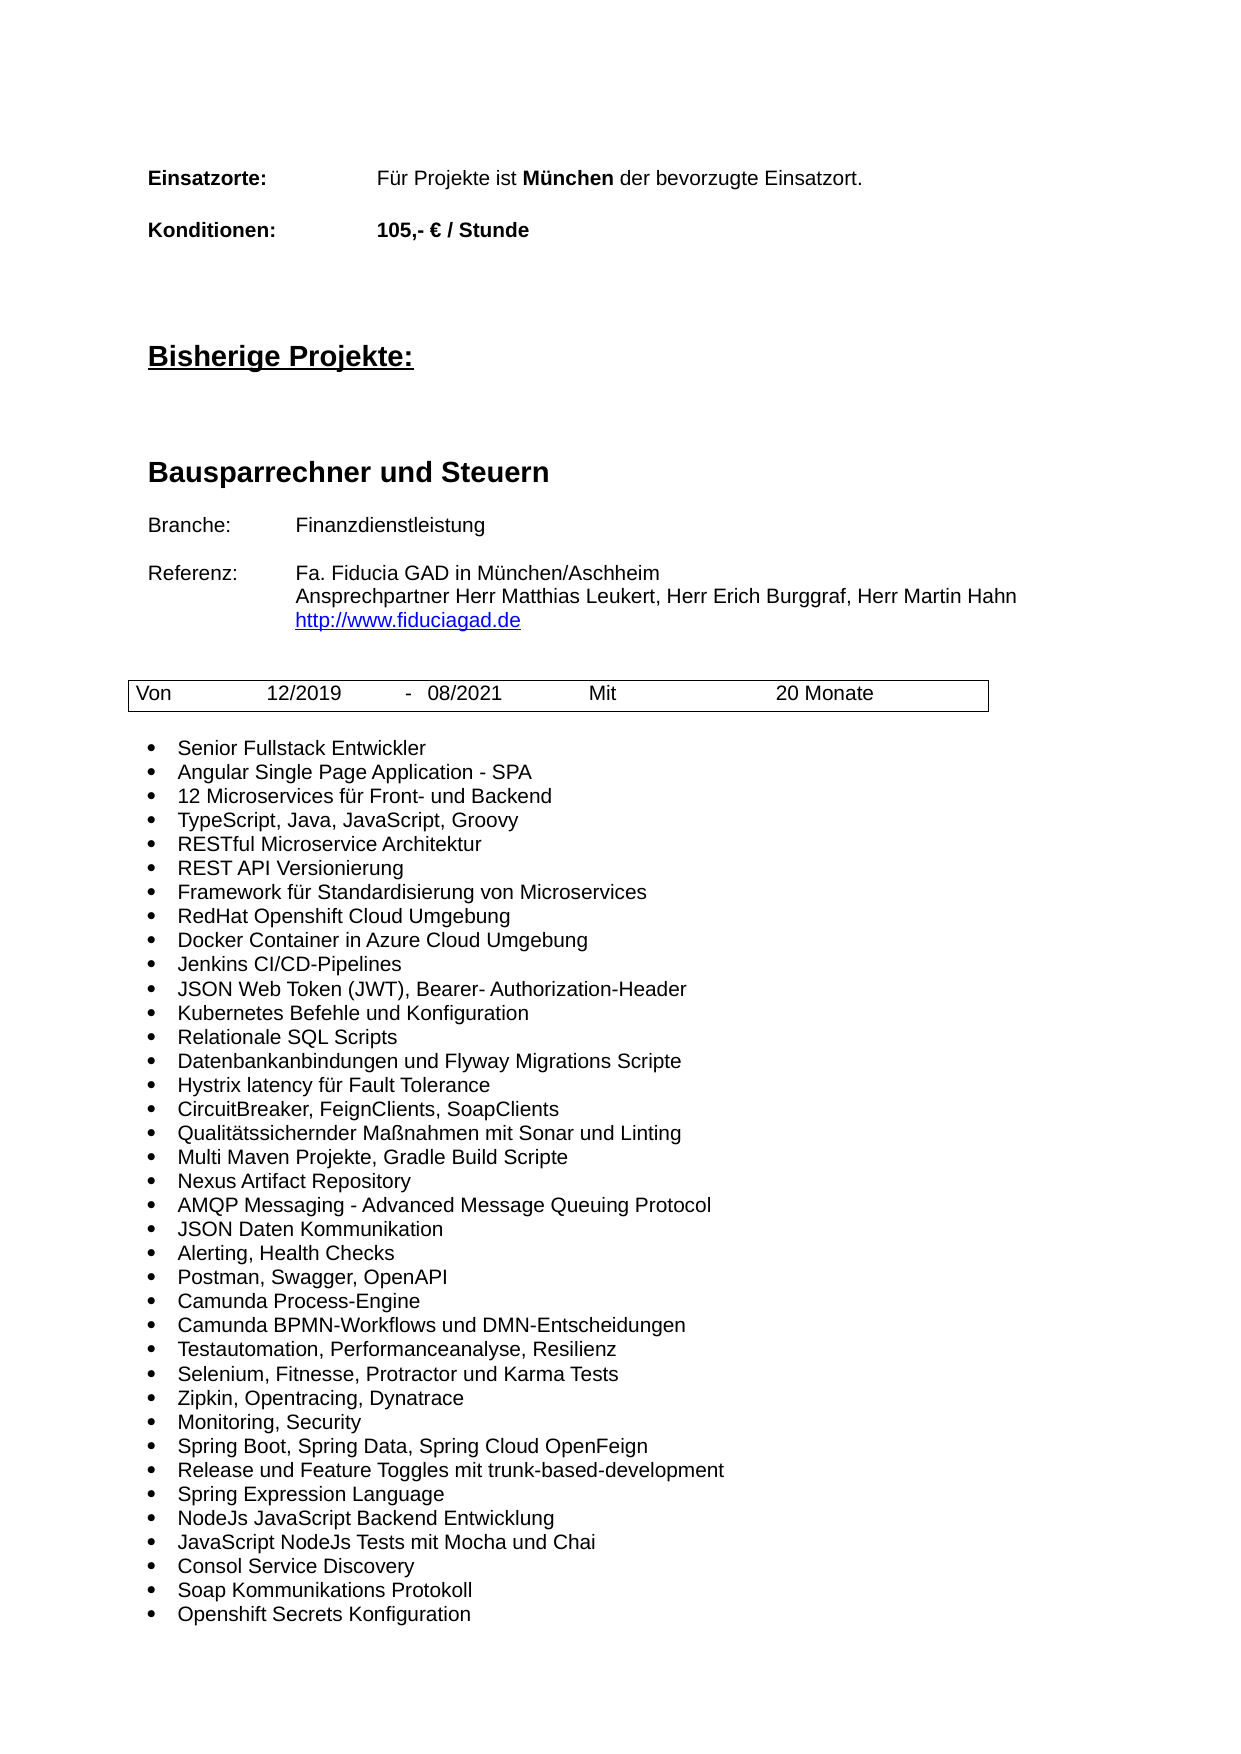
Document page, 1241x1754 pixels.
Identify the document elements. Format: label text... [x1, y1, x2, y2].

list JSON Web Token (JWT), Bearer- Authorization-Header [148, 976, 1110, 1000]
list RedHat Openshift Cloud Umgebung [148, 904, 1110, 928]
list Camunda Process-Engine [148, 1289, 1110, 1313]
list REST API Versionierung [148, 856, 1110, 880]
table_header - [398, 681, 420, 711]
list Spring Boot, Spring Data, Spring Cloud OpenFeign [148, 1433, 1110, 1458]
list Selenium, Fitnesse, Protractor und Karma Tests [148, 1361, 1110, 1385]
list Qualitätssichernder Maßnahmen mit Sonar und Linting [148, 1121, 1110, 1145]
list Zipkin, Opentracing, Dynatrace [148, 1385, 1110, 1409]
list Datenbankanbindungen und Flyway Migrations Scripte [148, 1048, 1110, 1073]
table_header 08/2021 [420, 681, 581, 711]
list Angular Single Page Application - SPA [148, 760, 1110, 784]
table_header Mit [581, 681, 762, 711]
list Testautomation, Performanceanalyse, Resilienz [148, 1337, 1110, 1361]
table_cell Für Projekte ist München der bevorzugte Einsatzort. [369, 166, 1063, 218]
list Postman, Swagger, OpenAPI [148, 1265, 1110, 1289]
list Consol Service Discovery [148, 1554, 1110, 1578]
list Jenkins CI/CD-Pipelines [148, 952, 1110, 976]
list JavaScript NodeJs Tests mit Mocha und Chai [148, 1530, 1110, 1554]
list Soap Kommunikations Protokoll [148, 1578, 1110, 1602]
list AMQP Messaging - Advanced Message Queuing Protocol [148, 1193, 1110, 1217]
table_cell [140, 142, 369, 166]
list CircuitBreaker, FeignClients, SoapClients [148, 1097, 1110, 1121]
list Nexus Artifact Repository [148, 1169, 1110, 1193]
table_cell [369, 142, 1063, 166]
list NodeJs JavaScript Backend Entwicklung [148, 1506, 1110, 1530]
list RESTful Microservice Architektur [148, 832, 1110, 856]
table_cell 105,- € / Stunde [369, 218, 1063, 266]
table_cell Einsatzorte: [140, 166, 369, 218]
table_cell Konditionen: [140, 218, 369, 266]
list Docker Container in Azure Cloud Umgebung [148, 928, 1110, 952]
subtitle Bisherige Projekte: [148, 339, 1110, 372]
list 12 Microservices für Front- und Backend [148, 784, 1110, 808]
list Hystrix latency für Fault Tolerance [148, 1073, 1110, 1097]
list Senior Fullstack Entwickler [148, 736, 1110, 760]
list Framework für Standardisierung von Microservices [148, 880, 1110, 904]
list Monitoring, Security [148, 1409, 1110, 1433]
table_header Von [129, 681, 259, 711]
list TypeScript, Java, JavaScript, Groovy [148, 808, 1110, 832]
list Alerting, Health Checks [148, 1241, 1110, 1265]
table_header 12/2019 [259, 681, 398, 711]
list Openshift Secrets Konfiguration [148, 1602, 1110, 1626]
list Spring Expression Language [148, 1482, 1110, 1506]
text Referenz: Fa. Fiducia GAD in München/Aschheim [148, 560, 1110, 584]
text Ansprechpartner Herr Matthias Leukert, Herr Erich Burggraf, Herr Martin Hahn [148, 584, 1110, 608]
subtitle Bausparrechner und Steuern [148, 455, 1110, 488]
list Release und Feature Toggles mit trunk-based-development [148, 1458, 1110, 1482]
text Branche: Finanzdienstleistung [148, 512, 1110, 536]
list Multi Maven Projekte, Gradle Build Scripte [148, 1145, 1110, 1169]
text http://www.fiduciagad.de [221, 608, 1110, 632]
list JSON Daten Kommunikation [148, 1217, 1110, 1241]
table_header 20 Monate [763, 681, 988, 711]
list Camunda BPMN-Workflows und DMN-Entscheidungen [148, 1313, 1110, 1337]
list Kubernetes Befehle und Konfiguration [148, 1000, 1110, 1024]
list Relationale SQL Scripts [148, 1024, 1110, 1048]
